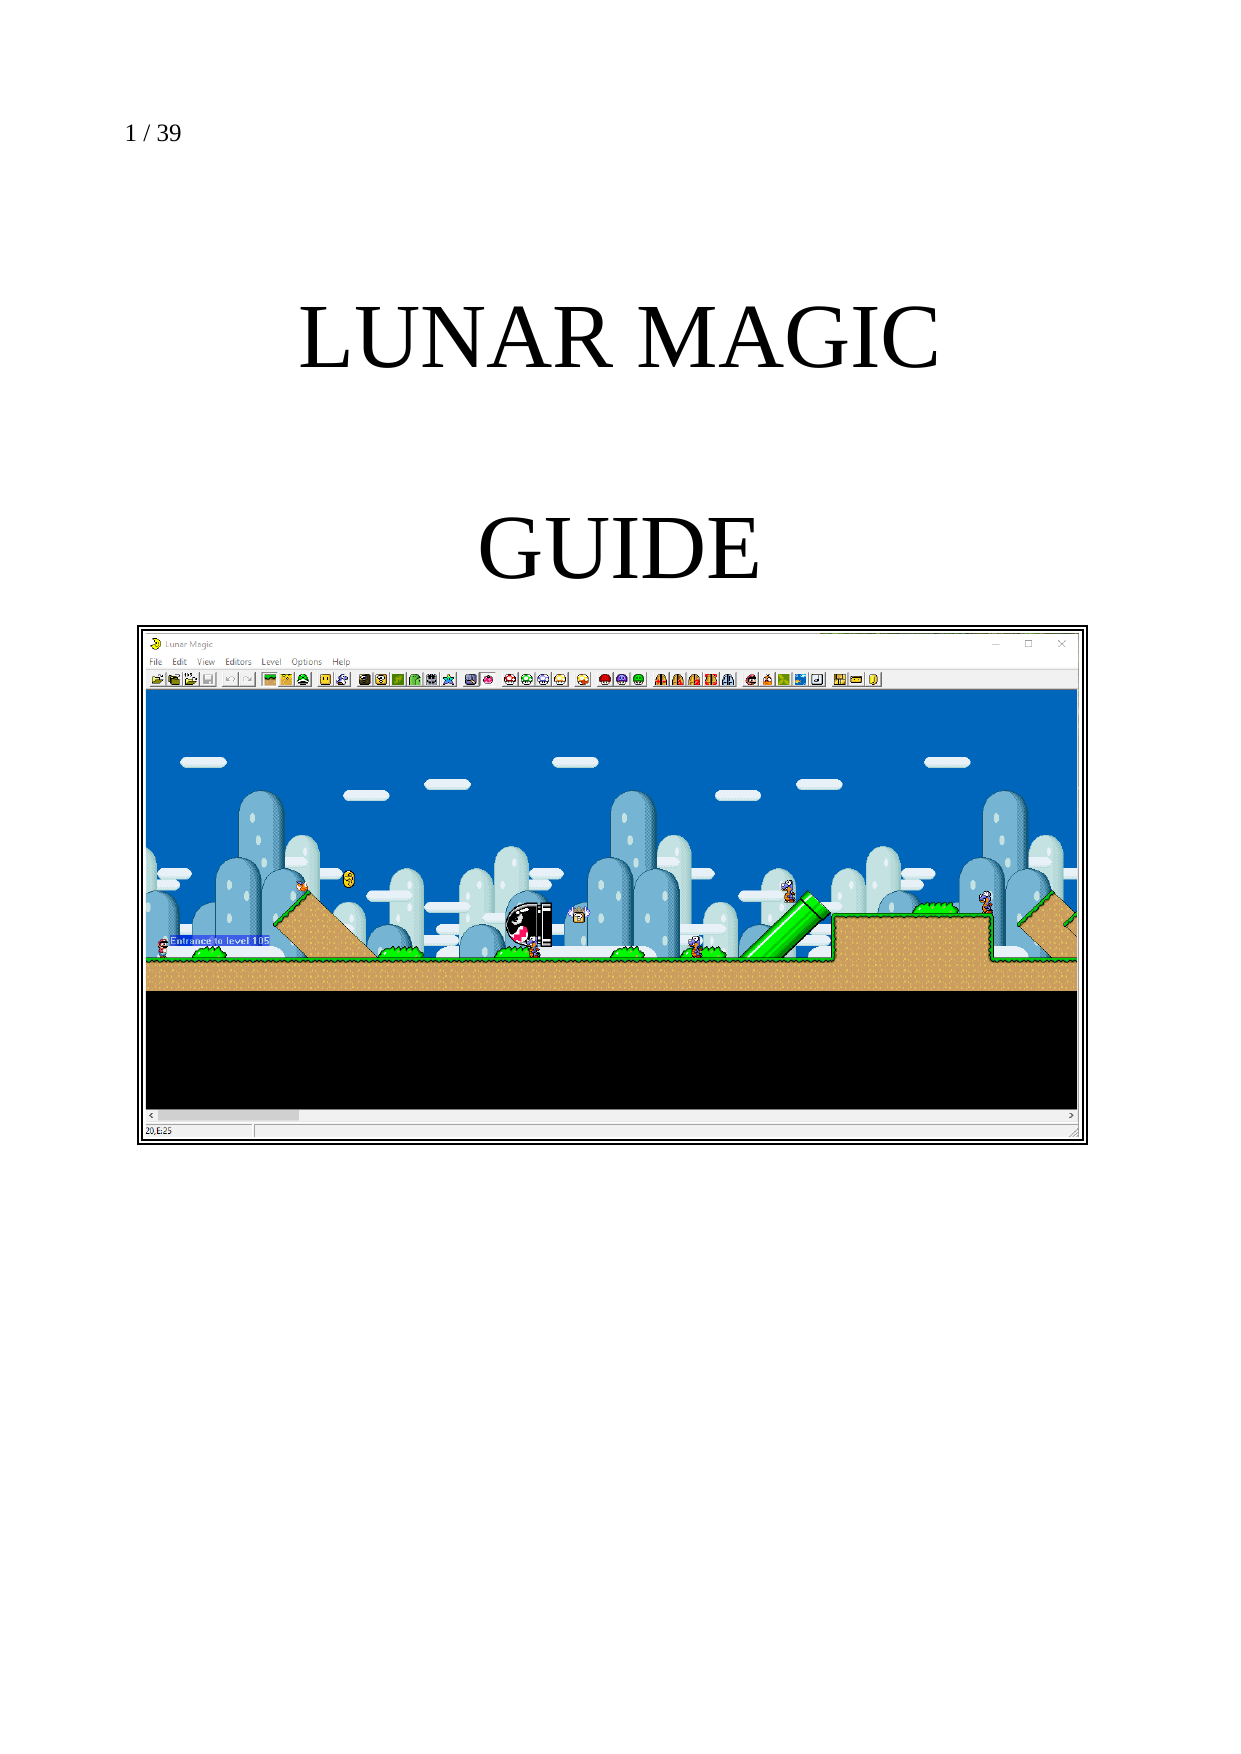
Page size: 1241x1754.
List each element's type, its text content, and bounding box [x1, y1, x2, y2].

picture [145, 633, 1079, 1137]
text GUIDE [118, 493, 1122, 598]
text LUNAR MAGIC [118, 282, 1122, 387]
